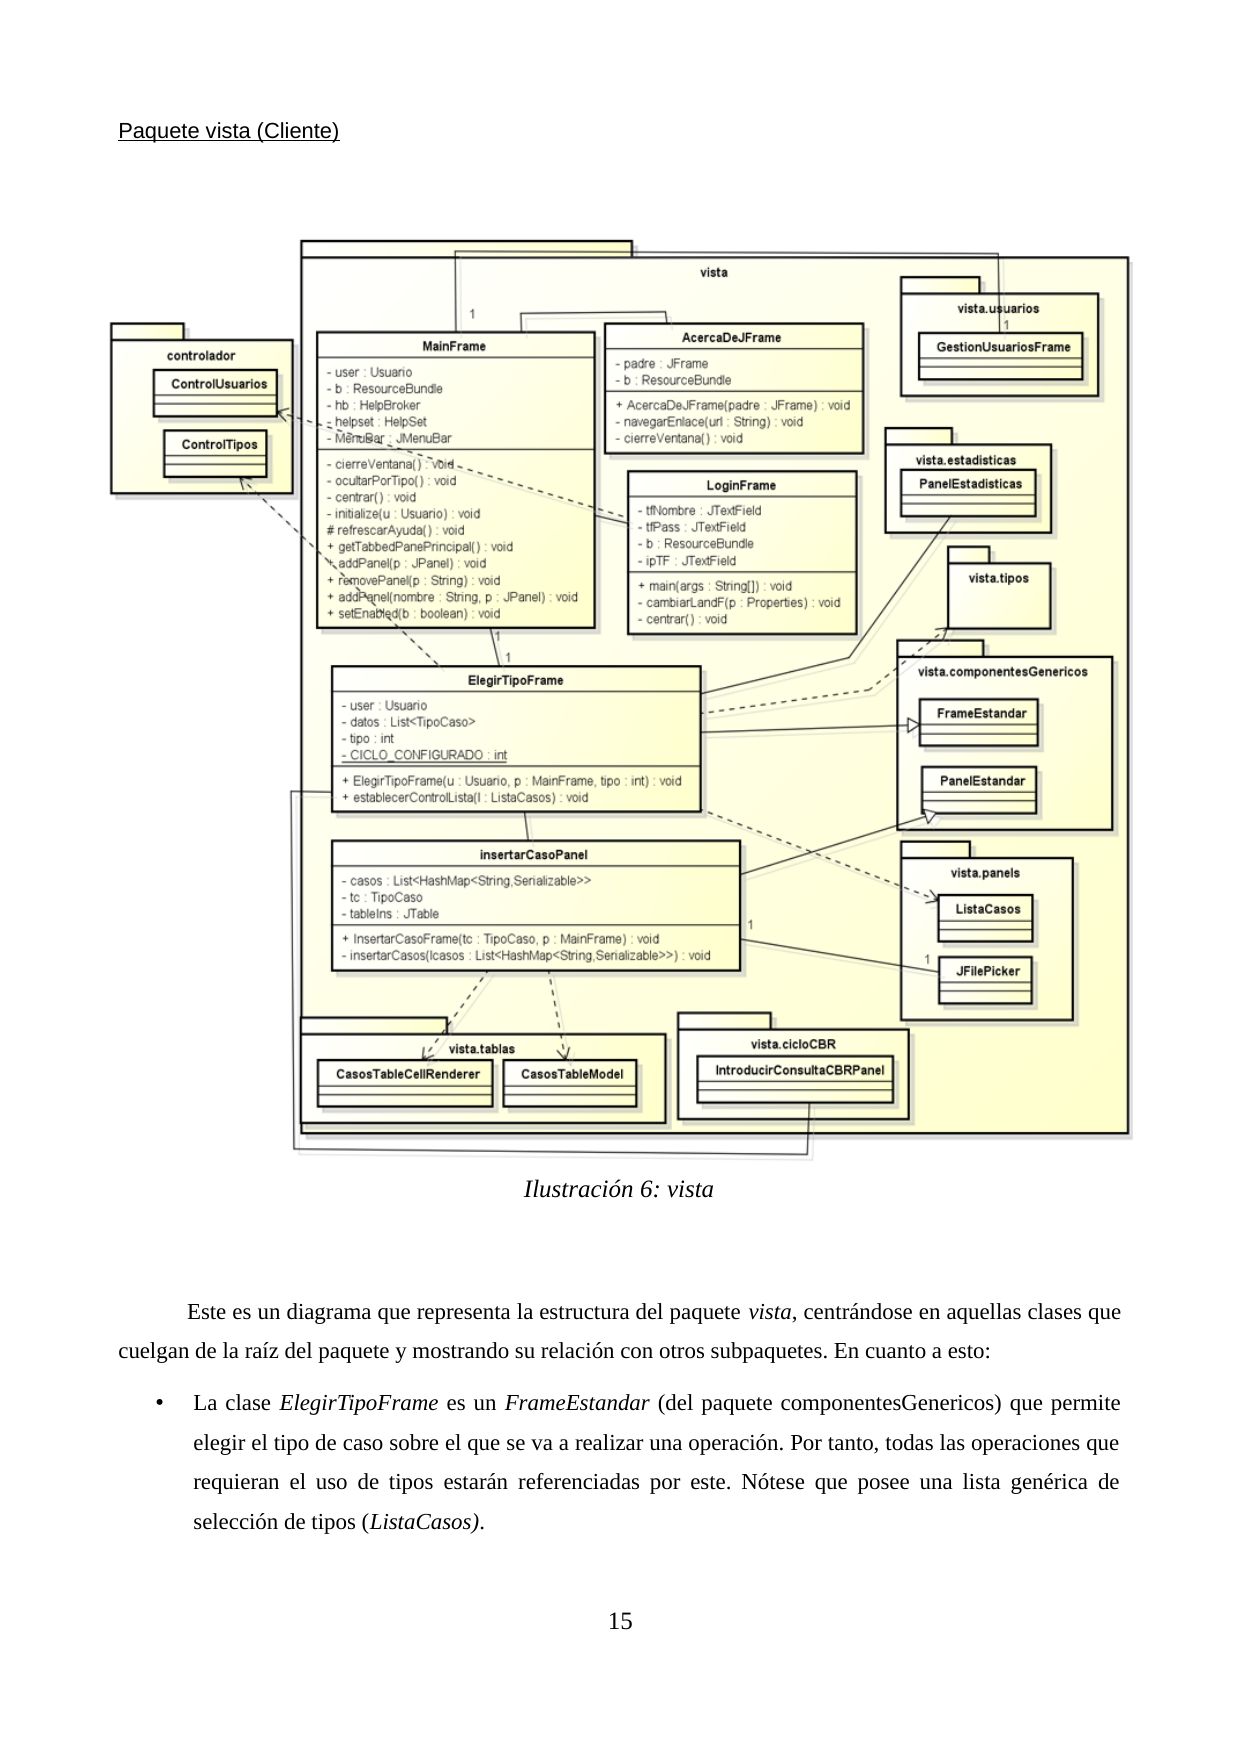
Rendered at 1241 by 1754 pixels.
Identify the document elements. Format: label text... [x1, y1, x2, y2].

text Este es un diagrama que representa la estructura del paquete vista, centrándose en aquellas clases que cuelgan de la raíz del paquete y mostrando su relación con otros subpaquetes. En cuanto a esto: [118, 1285, 1122, 1364]
subtitle [66, 1202, 1174, 1285]
subtitle Paquete vista (Cliente) [118, 118, 1122, 143]
text Ilustración 6: vista [66, 213, 1174, 1202]
list La clase ElegirTipoFrame es un FrameEstandar (del paquete componentesGenericos) que permite elegir el tipo de caso sobre el que se va a realizar una operación. Por tanto, todas las operaciones que requieran el uso de tipos estarán referenciadas por este. Nótese que posee una lista genérica de selección de tipos (ListaCasos). [156, 1389, 1122, 1534]
subtitle [66, 201, 1174, 213]
picture [107, 233, 1133, 1174]
